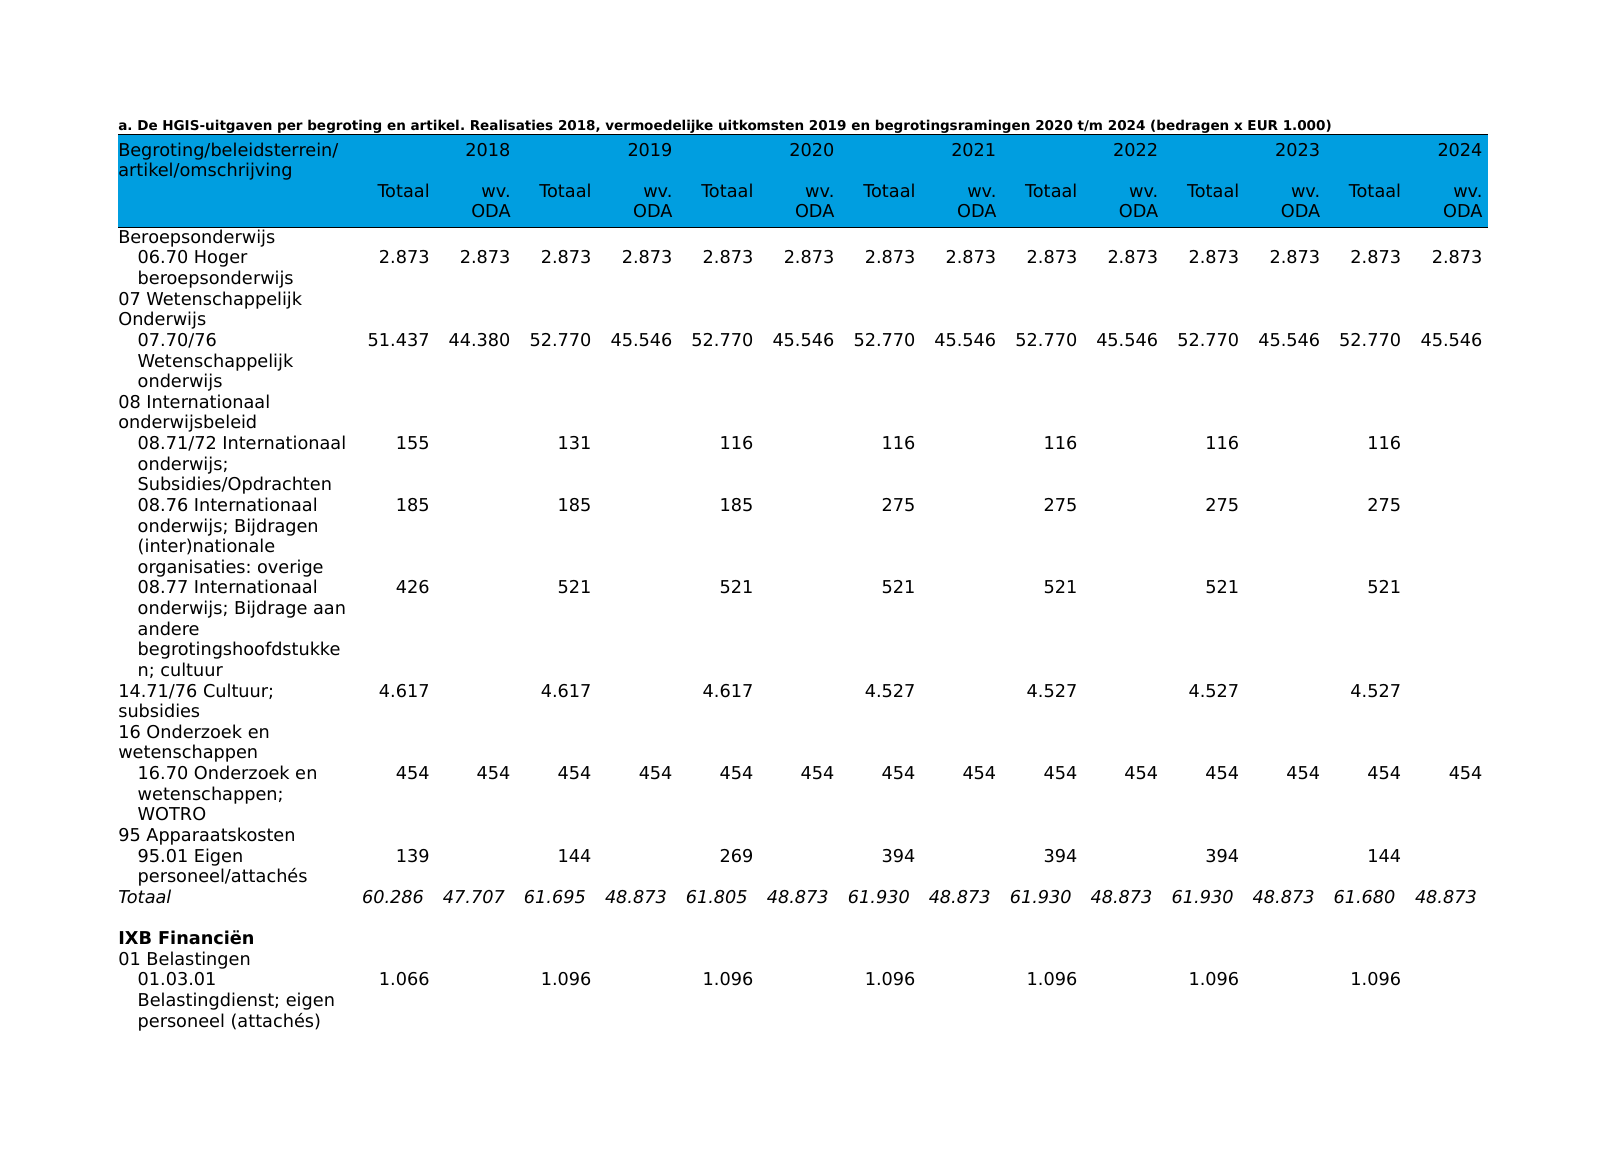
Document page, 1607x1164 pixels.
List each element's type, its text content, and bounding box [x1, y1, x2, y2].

table_cell 521 [1326, 578, 1407, 681]
table_cell 454 [1083, 763, 1164, 825]
table_cell 4.527 [1164, 681, 1245, 722]
table_cell [597, 908, 678, 928]
table_cell 454 [1407, 763, 1488, 825]
table_cell [840, 949, 921, 969]
table_cell [435, 969, 516, 1031]
table_cell [435, 578, 516, 681]
table_cell [1164, 289, 1245, 330]
table_cell [840, 908, 921, 928]
table_cell wv. ODA [435, 181, 516, 227]
table_cell [118, 763, 132, 825]
table_cell 521 [516, 578, 597, 681]
table_cell Totaal [1164, 181, 1245, 227]
table_cell [1083, 908, 1164, 928]
table_cell 01 Belastingen [118, 949, 354, 969]
table_cell Totaal [118, 887, 354, 907]
table_cell 1.096 [516, 969, 597, 1031]
table_cell [840, 928, 921, 949]
table_cell [1083, 825, 1164, 846]
table_cell [1245, 433, 1326, 495]
table_cell [1407, 495, 1488, 577]
table_cell [1083, 969, 1164, 1031]
table_cell [1407, 969, 1488, 1031]
table_cell 07.70/76 Wetenschappelijk onderwijs [132, 330, 354, 392]
table_cell 454 [1002, 763, 1083, 825]
table_cell [435, 928, 516, 949]
table_cell [759, 289, 840, 330]
table_cell [435, 228, 516, 247]
table_cell [1002, 289, 1083, 330]
table_cell IXB Financiën [118, 928, 354, 949]
table_cell [1245, 289, 1326, 330]
table_cell Totaal [1326, 181, 1407, 227]
table_cell [678, 908, 759, 928]
table_cell 1.096 [1164, 969, 1245, 1031]
table_cell [354, 825, 435, 846]
table_cell 454 [1164, 763, 1245, 825]
table_cell [516, 392, 597, 433]
table_cell 275 [1164, 495, 1245, 577]
table_cell 2.873 [1407, 248, 1488, 289]
table_cell [435, 392, 516, 433]
table_cell [840, 289, 921, 330]
table_cell [1083, 846, 1164, 887]
table_cell Begroting/beleidsterrein/artikel/omschrijving [118, 135, 354, 181]
table_cell [759, 578, 840, 681]
table_cell 116 [1326, 433, 1407, 495]
table_cell [678, 722, 759, 763]
table_cell [118, 248, 132, 289]
table_cell wv. ODA [921, 181, 1002, 227]
table_cell [759, 928, 840, 949]
table_cell [759, 949, 840, 969]
table_cell [1164, 722, 1245, 763]
table_cell [921, 846, 1002, 887]
table_cell 60.286 [354, 887, 435, 907]
table_cell 48.873 [921, 887, 1002, 907]
table_cell [597, 392, 678, 433]
table_cell [435, 949, 516, 969]
table_cell 454 [435, 763, 516, 825]
table_cell 275 [1326, 495, 1407, 577]
table_cell 454 [597, 763, 678, 825]
table_header a. De HGIS-uitgaven per begroting en artikel. Realisaties 2018, vermoedelijke uitkomsten 2019 en begrotingsramingen 2020 t/m 2024 (bedragen x EUR 1.000) [118, 118, 1488, 134]
table_cell [921, 825, 1002, 846]
table_cell [1326, 928, 1407, 949]
table_cell 1.096 [678, 969, 759, 1031]
table_cell [516, 908, 597, 928]
table_cell 48.873 [1245, 887, 1326, 907]
table_cell 116 [840, 433, 921, 495]
table_cell 08.76 Internationaal onderwijs; Bijdragen (inter)nationale organisaties: overige [132, 495, 354, 577]
table_cell [1407, 578, 1488, 681]
table_cell 48.873 [1407, 887, 1488, 907]
table_cell 2.873 [921, 248, 1002, 289]
table_cell [678, 949, 759, 969]
table_cell 2023 [1164, 135, 1326, 181]
table_cell [759, 825, 840, 846]
table_cell [921, 578, 1002, 681]
table_cell [1164, 825, 1245, 846]
table_cell [759, 392, 840, 433]
table_cell [516, 825, 597, 846]
table_cell 4.617 [516, 681, 597, 722]
table_cell [759, 722, 840, 763]
table_cell [1245, 578, 1326, 681]
table_cell 52.770 [840, 330, 921, 392]
table_cell 2.873 [1245, 248, 1326, 289]
table_cell [921, 969, 1002, 1031]
table_cell [118, 578, 132, 681]
table_cell [354, 908, 435, 928]
table_cell 01.03.01 Belastingdienst; eigen personeel (attachés) [132, 969, 354, 1031]
table_cell [1083, 928, 1164, 949]
table_cell 61.695 [516, 887, 597, 907]
table_cell 116 [678, 433, 759, 495]
table_cell 454 [921, 763, 1002, 825]
table_cell [435, 722, 516, 763]
table_cell [1083, 228, 1164, 247]
table_cell [1245, 928, 1326, 949]
table_cell [1326, 949, 1407, 969]
table_cell [921, 228, 1002, 247]
table_cell [1326, 825, 1407, 846]
table_cell [1245, 722, 1326, 763]
table_cell [759, 681, 840, 722]
table_cell 52.770 [516, 330, 597, 392]
table_cell 144 [516, 846, 597, 887]
table_cell 4.527 [1326, 681, 1407, 722]
table_cell [1164, 928, 1245, 949]
table_cell [840, 228, 921, 247]
table_cell [1083, 495, 1164, 577]
table_cell [435, 289, 516, 330]
table_cell 2020 [678, 135, 840, 181]
table_cell [840, 825, 921, 846]
table_cell 139 [354, 846, 435, 887]
table_cell 61.930 [1002, 887, 1083, 907]
table_cell 144 [1326, 846, 1407, 887]
table_cell [759, 969, 840, 1031]
table_cell [1407, 825, 1488, 846]
table_cell [1407, 681, 1488, 722]
table_cell 52.770 [1164, 330, 1245, 392]
table_cell [921, 908, 1002, 928]
table_cell Totaal [1002, 181, 1083, 227]
table_cell 4.617 [354, 681, 435, 722]
table_cell 454 [759, 763, 840, 825]
table_cell [118, 181, 132, 227]
table_cell [118, 969, 132, 1031]
table_cell [597, 228, 678, 247]
table_cell 1.066 [354, 969, 435, 1031]
table_cell [1407, 289, 1488, 330]
table_cell [921, 433, 1002, 495]
table_cell [921, 949, 1002, 969]
table_cell [1002, 825, 1083, 846]
table_cell 185 [354, 495, 435, 577]
table_cell [921, 681, 1002, 722]
table_cell [597, 825, 678, 846]
table_cell [678, 928, 759, 949]
table_cell [1326, 228, 1407, 247]
table_cell [759, 433, 840, 495]
table_cell 2021 [840, 135, 1002, 181]
table_cell [516, 949, 597, 969]
table_cell [1002, 949, 1083, 969]
table_cell [597, 495, 678, 577]
table_cell [1407, 908, 1488, 928]
table_cell 45.546 [759, 330, 840, 392]
table_cell [354, 949, 435, 969]
table_cell 2.873 [516, 248, 597, 289]
table_cell [921, 928, 1002, 949]
table_cell 61.680 [1326, 887, 1407, 907]
table_cell Totaal [516, 181, 597, 227]
table_cell [1407, 228, 1488, 247]
table_cell 61.805 [678, 887, 759, 907]
table_cell 185 [678, 495, 759, 577]
table_cell [597, 578, 678, 681]
table_cell 16 Onderzoek en wetenschappen [118, 722, 354, 763]
table_cell [597, 846, 678, 887]
table_cell 61.930 [840, 887, 921, 907]
table_cell [1245, 392, 1326, 433]
table_cell [597, 949, 678, 969]
table_cell [1083, 722, 1164, 763]
table_cell 08.77 Internationaal onderwijs; Bijdrage aan andere begrotingshoofdstukken; cultuur [132, 578, 354, 681]
table_cell [840, 722, 921, 763]
table_cell [1407, 392, 1488, 433]
table_cell 45.546 [921, 330, 1002, 392]
table_cell [435, 495, 516, 577]
table_cell 275 [840, 495, 921, 577]
table_cell [516, 722, 597, 763]
table_cell 48.873 [597, 887, 678, 907]
table_cell [435, 681, 516, 722]
table_cell 131 [516, 433, 597, 495]
table_cell wv. ODA [597, 181, 678, 227]
table_cell 52.770 [1326, 330, 1407, 392]
table_cell [1407, 433, 1488, 495]
table_cell [597, 289, 678, 330]
table_cell [118, 846, 132, 887]
table_cell [759, 495, 840, 577]
table_cell 52.770 [1002, 330, 1083, 392]
table_cell [921, 722, 1002, 763]
table_cell [1245, 908, 1326, 928]
table_cell [1002, 722, 1083, 763]
table_cell 454 [516, 763, 597, 825]
table_cell [1083, 681, 1164, 722]
table_cell [354, 392, 435, 433]
table_cell 394 [1164, 846, 1245, 887]
table_cell 06.70 Hoger beroepsonderwijs [132, 248, 354, 289]
table_cell [1326, 722, 1407, 763]
table_cell [1407, 722, 1488, 763]
table_cell 2018 [354, 135, 516, 181]
table_cell 52.770 [678, 330, 759, 392]
table_cell [597, 433, 678, 495]
table_cell [118, 433, 132, 495]
table_cell [1083, 578, 1164, 681]
table_cell 2.873 [678, 248, 759, 289]
table_cell 269 [678, 846, 759, 887]
table_cell 2.873 [1002, 248, 1083, 289]
table_cell [1083, 289, 1164, 330]
table_cell 2.873 [435, 248, 516, 289]
table_cell wv. ODA [1407, 181, 1488, 227]
table_cell [354, 722, 435, 763]
table_cell 426 [354, 578, 435, 681]
table_cell 521 [678, 578, 759, 681]
table_cell wv. ODA [1083, 181, 1164, 227]
table_cell wv. ODA [1245, 181, 1326, 227]
table_cell 2.873 [1083, 248, 1164, 289]
table_cell [921, 392, 1002, 433]
table_cell [1245, 681, 1326, 722]
table_cell Beroepsonderwijs [118, 228, 354, 247]
table_cell [1002, 228, 1083, 247]
table_cell [132, 181, 354, 227]
table_cell [1083, 949, 1164, 969]
table_cell 454 [354, 763, 435, 825]
table_cell [1245, 825, 1326, 846]
table_cell [1164, 949, 1245, 969]
table_cell [1326, 289, 1407, 330]
table_cell [597, 928, 678, 949]
table_cell [354, 289, 435, 330]
table_cell [1407, 928, 1488, 949]
table_cell [921, 495, 1002, 577]
table_cell 2.873 [1326, 248, 1407, 289]
table_cell [597, 969, 678, 1031]
table_cell wv. ODA [759, 181, 840, 227]
table_cell [759, 846, 840, 887]
table_cell 14.71/76 Cultuur; subsidies [118, 681, 354, 722]
table_cell [1002, 392, 1083, 433]
table_cell 2024 [1326, 135, 1488, 181]
table_cell 2022 [1002, 135, 1164, 181]
table_cell 454 [1245, 763, 1326, 825]
table_cell 07 Wetenschappelijk Onderwijs [118, 289, 354, 330]
table_cell [1164, 908, 1245, 928]
table_cell [1164, 392, 1245, 433]
table_cell [1245, 949, 1326, 969]
table_cell [1407, 846, 1488, 887]
table_cell 155 [354, 433, 435, 495]
table_cell 45.546 [1245, 330, 1326, 392]
table_cell [678, 392, 759, 433]
table_cell [1245, 228, 1326, 247]
table_cell [678, 289, 759, 330]
table_cell 1.096 [1002, 969, 1083, 1031]
table_cell [1083, 392, 1164, 433]
table_cell [759, 228, 840, 247]
table_cell [435, 433, 516, 495]
table_cell 185 [516, 495, 597, 577]
table_cell 4.527 [840, 681, 921, 722]
table_cell [516, 228, 597, 247]
table_cell 2.873 [597, 248, 678, 289]
table_cell [678, 228, 759, 247]
table_cell 2.873 [759, 248, 840, 289]
table_cell 45.546 [1407, 330, 1488, 392]
table_cell [1164, 228, 1245, 247]
table_cell [1326, 392, 1407, 433]
table_cell 394 [840, 846, 921, 887]
table_cell 48.873 [1083, 887, 1164, 907]
table_cell [435, 825, 516, 846]
table_cell [921, 289, 1002, 330]
table_cell 44.380 [435, 330, 516, 392]
table_cell 95 Apparaatskosten [118, 825, 354, 846]
table_cell [354, 228, 435, 247]
table_cell [118, 495, 132, 577]
table_cell [435, 908, 516, 928]
table_cell 2.873 [1164, 248, 1245, 289]
table_cell 2019 [516, 135, 678, 181]
table_cell [759, 908, 840, 928]
table_cell [678, 825, 759, 846]
table_cell 16.70 Onderzoek en wetenschappen; WOTRO [132, 763, 354, 825]
table_cell 116 [1164, 433, 1245, 495]
table_cell [132, 908, 354, 928]
table_cell [1245, 495, 1326, 577]
table_cell [118, 330, 132, 392]
table_cell [1083, 433, 1164, 495]
table_cell [516, 289, 597, 330]
table_cell 2.873 [354, 248, 435, 289]
table_cell 1.096 [1326, 969, 1407, 1031]
table_cell 08 Internationaal onderwijsbeleid [118, 392, 354, 433]
table_cell 521 [1164, 578, 1245, 681]
table_cell 521 [1002, 578, 1083, 681]
table_cell 48.873 [759, 887, 840, 907]
table_cell [118, 908, 132, 928]
table_cell Totaal [840, 181, 921, 227]
table_cell 454 [840, 763, 921, 825]
table_cell Totaal [678, 181, 759, 227]
table_cell [1326, 908, 1407, 928]
table_cell 61.930 [1164, 887, 1245, 907]
table_cell [1245, 846, 1326, 887]
table_cell 08.71/72 Internationaal onderwijs; Subsidies/Opdrachten [132, 433, 354, 495]
table_cell 1.096 [840, 969, 921, 1031]
table_cell [597, 681, 678, 722]
table_cell [354, 928, 435, 949]
table_cell 47.707 [435, 887, 516, 907]
table_cell 116 [1002, 433, 1083, 495]
table_cell [597, 722, 678, 763]
table_cell 51.437 [354, 330, 435, 392]
table_cell [1002, 928, 1083, 949]
table_cell [1002, 908, 1083, 928]
table_cell Totaal [354, 181, 435, 227]
table_cell 45.546 [597, 330, 678, 392]
table_cell 394 [1002, 846, 1083, 887]
table_cell [1245, 969, 1326, 1031]
table_cell 454 [678, 763, 759, 825]
table_cell 275 [1002, 495, 1083, 577]
table_cell 2.873 [840, 248, 921, 289]
table_cell 45.546 [1083, 330, 1164, 392]
table_cell 454 [1326, 763, 1407, 825]
table_cell [1407, 949, 1488, 969]
table_cell 521 [840, 578, 921, 681]
table_cell 95.01 Eigen personeel/attachés [132, 846, 354, 887]
table_cell [840, 392, 921, 433]
table_cell [435, 846, 516, 887]
table_cell 4.617 [678, 681, 759, 722]
table_cell [516, 928, 597, 949]
table_cell 4.527 [1002, 681, 1083, 722]
